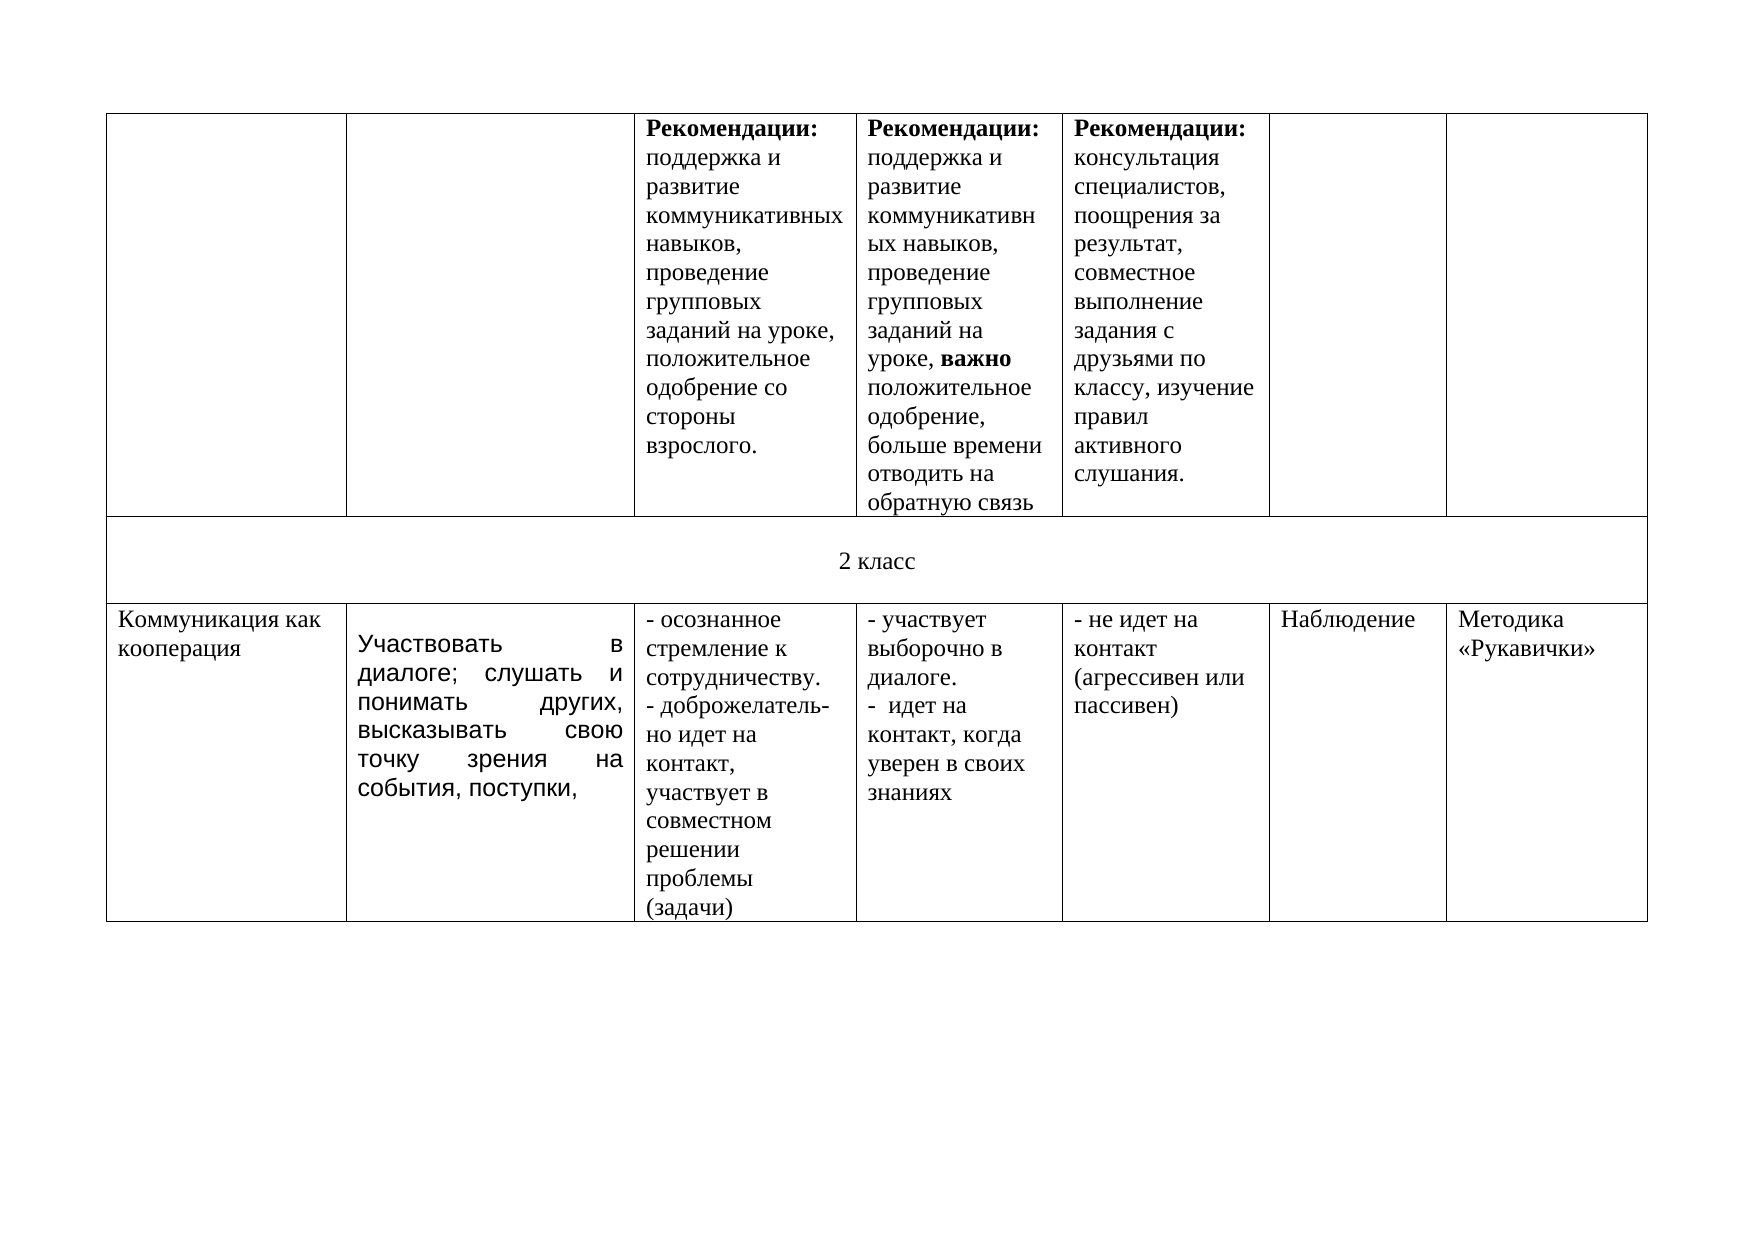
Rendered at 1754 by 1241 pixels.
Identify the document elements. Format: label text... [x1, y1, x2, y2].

table_cell Участвовать в диалоге; слушать и понимать других, высказывать свою точку зрения на события, поступки, [347, 604, 634, 921]
table_cell - осознанное стремление к сотрудничеству. - доброжелатель-но идет на контакт, участвует в совместном решении проблемы (задачи) [635, 604, 856, 921]
table_cell Наблюдение [1270, 604, 1446, 921]
table_cell [1270, 114, 1446, 516]
table_cell 2 класс [107, 517, 1647, 603]
table_cell [347, 114, 634, 516]
table_cell [107, 114, 346, 516]
table_cell - не идет на контакт (агрессивен или пассивен) [1063, 604, 1269, 921]
table_cell Рекомендации: поддержка и развитие коммуникативных навыков, проведение групповых заданий на уроке, положительное одобрение со стороны взрослого. [635, 114, 856, 516]
table_cell Коммуникация как кооперация [107, 604, 346, 921]
table_cell Рекомендации: консультация специалистов, поощрения за результат, совместное выполнение задания с друзьями по классу, изучение правил активного слушания. [1063, 114, 1269, 516]
table_cell Рекомендации: поддержка и развитие коммуникативных навыков, проведение групповых заданий на уроке, важно положительное одобрение, больше времени отводить на обратную связь [857, 114, 1062, 516]
table_cell Методика «Рукавички» [1447, 604, 1647, 921]
table_cell - участвует выборочно в диалоге. - идет на контакт, когда уверен в своих знаниях [857, 604, 1062, 921]
table_cell [1447, 114, 1647, 516]
